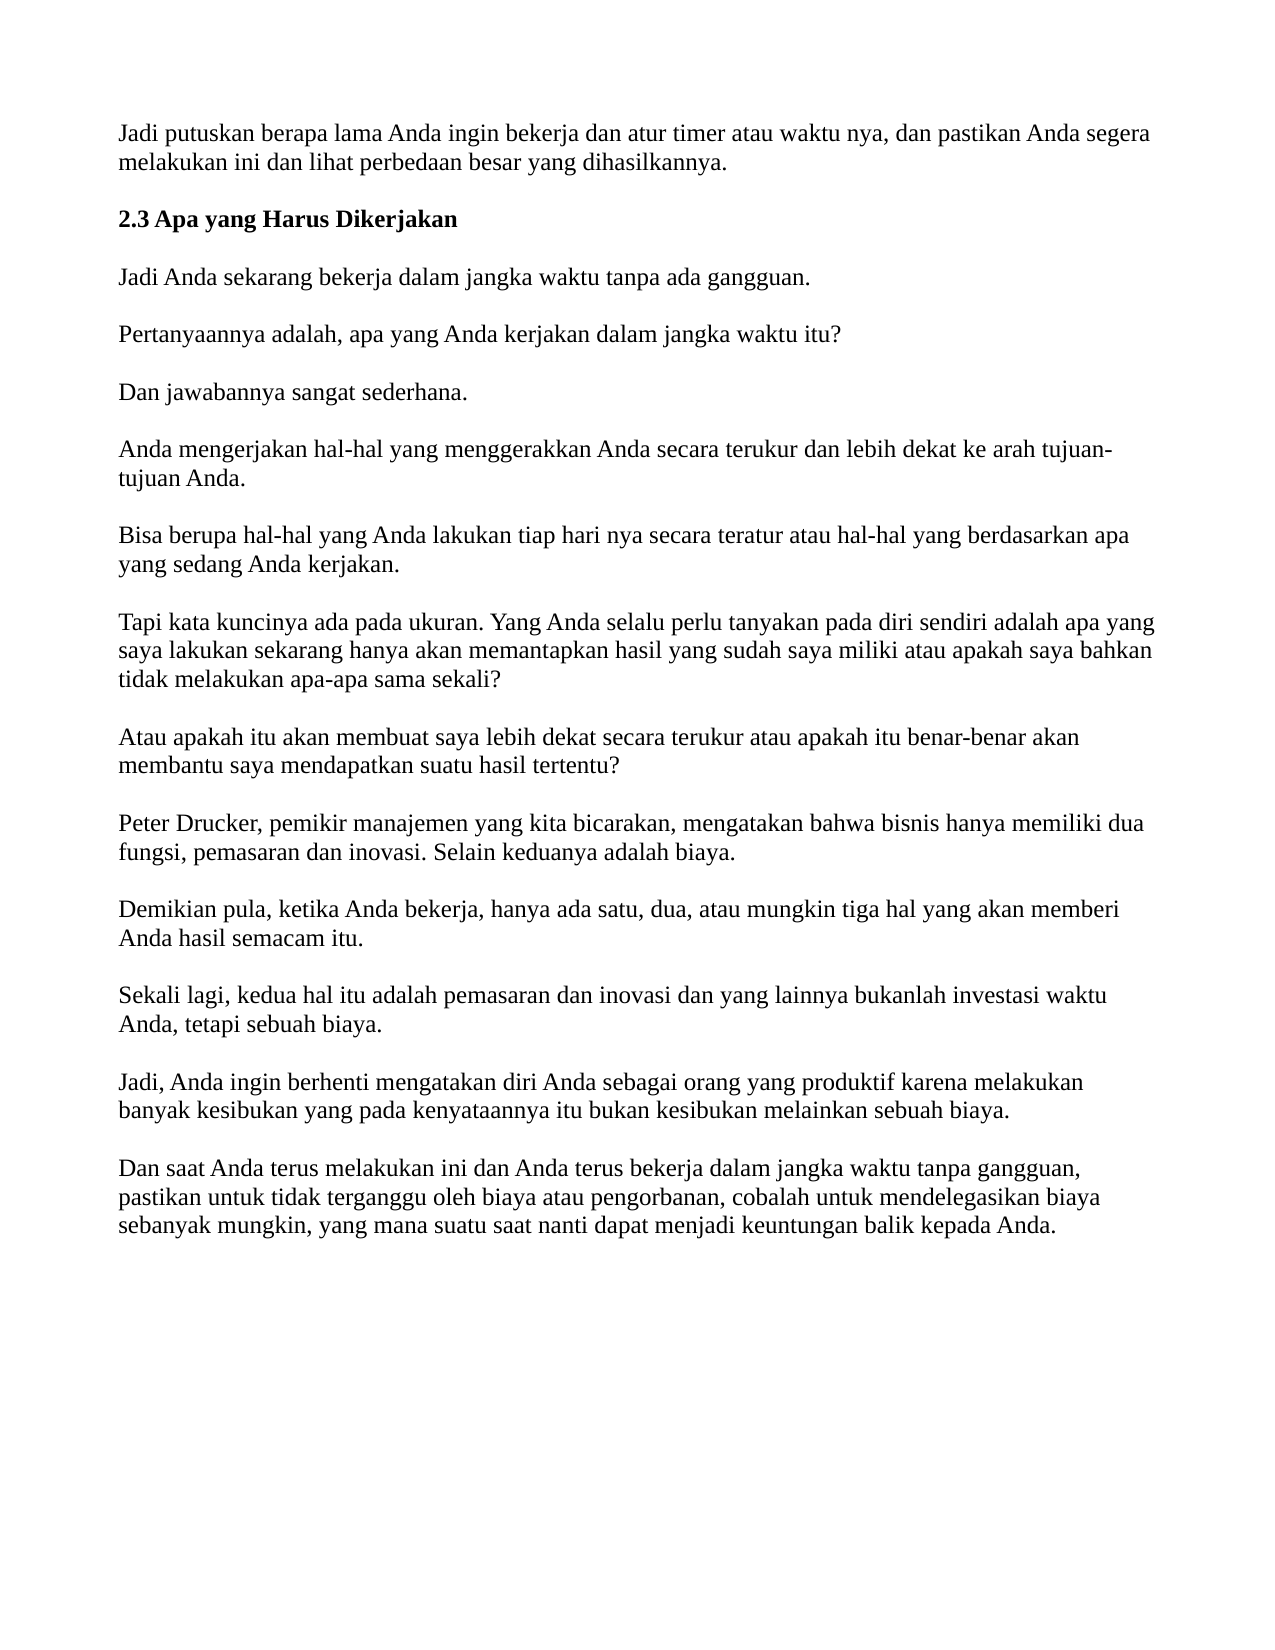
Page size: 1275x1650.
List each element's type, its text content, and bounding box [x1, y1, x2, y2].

text Demikian pula, ketika Anda bekerja, hanya ada satu, dua, atau mungkin tiga hal yang akan memberi Anda hasil semacam itu. [118, 894, 1157, 952]
text Peter Drucker, pemikir manajemen yang kita bicarakan, mengatakan bahwa bisnis hanya memiliki dua fungsi, pemasaran dan inovasi. Selain keduanya adalah biaya. [118, 808, 1157, 866]
text Bisa berupa hal-hal yang Anda lakukan tiap hari nya secara teratur atau hal-hal yang berdasarkan apa yang sedang Anda kerjakan. [118, 521, 1157, 578]
text Sekali lagi, kedua hal itu adalah pemasaran dan inovasi dan yang lainnya bukanlah investasi waktu Anda, tetapi sebuah biaya. [118, 981, 1157, 1038]
text Jadi, Anda ingin berhenti mengatakan diri Anda sebagai orang yang produktif karena melakukan banyak kesibukan yang pada kenyataannya itu bukan kesibukan melainkan sebuah biaya. [118, 1067, 1157, 1124]
text 2.3 Apa yang Harus Dikerjakan [118, 204, 1157, 233]
text Atau apakah itu akan membuat saya lebih dekat secara terukur atau apakah itu benar-benar akan membantu saya mendapatkan suatu hasil tertentu? [118, 722, 1157, 779]
text Dan saat Anda terus melakukan ini dan Anda terus bekerja dalam jangka waktu tanpa gangguan, pastikan untuk tidak terganggu oleh biaya atau pengorbanan, cobalah untuk mendelegasikan biaya sebanyak mungkin, yang mana suatu saat nanti dapat menjadi keuntungan balik kepada Anda. [118, 1153, 1157, 1239]
text Pertanyaannya adalah, apa yang Anda kerjakan dalam jangka waktu itu? [118, 319, 1157, 348]
text Tapi kata kuncinya ada pada ukuran. Yang Anda selalu perlu tanyakan pada diri sendiri adalah apa yang saya lakukan sekarang hanya akan memantapkan hasil yang sudah saya miliki atau apakah saya bahkan tidak melakukan apa-apa sama sekali? [118, 607, 1157, 693]
text Anda mengerjakan hal-hal yang menggerakkan Anda secara terukur dan lebih dekat ke arah tujuan-tujuan Anda. [118, 434, 1157, 492]
text Jadi putuskan berapa lama Anda ingin bekerja dan atur timer atau waktu nya, dan pastikan Anda segera melakukan ini dan lihat perbedaan besar yang dihasilkannya. [118, 118, 1157, 176]
text Dan jawabannya sangat sederhana. [118, 377, 1157, 406]
text Jadi Anda sekarang bekerja dalam jangka waktu tanpa ada gangguan. [118, 262, 1157, 291]
